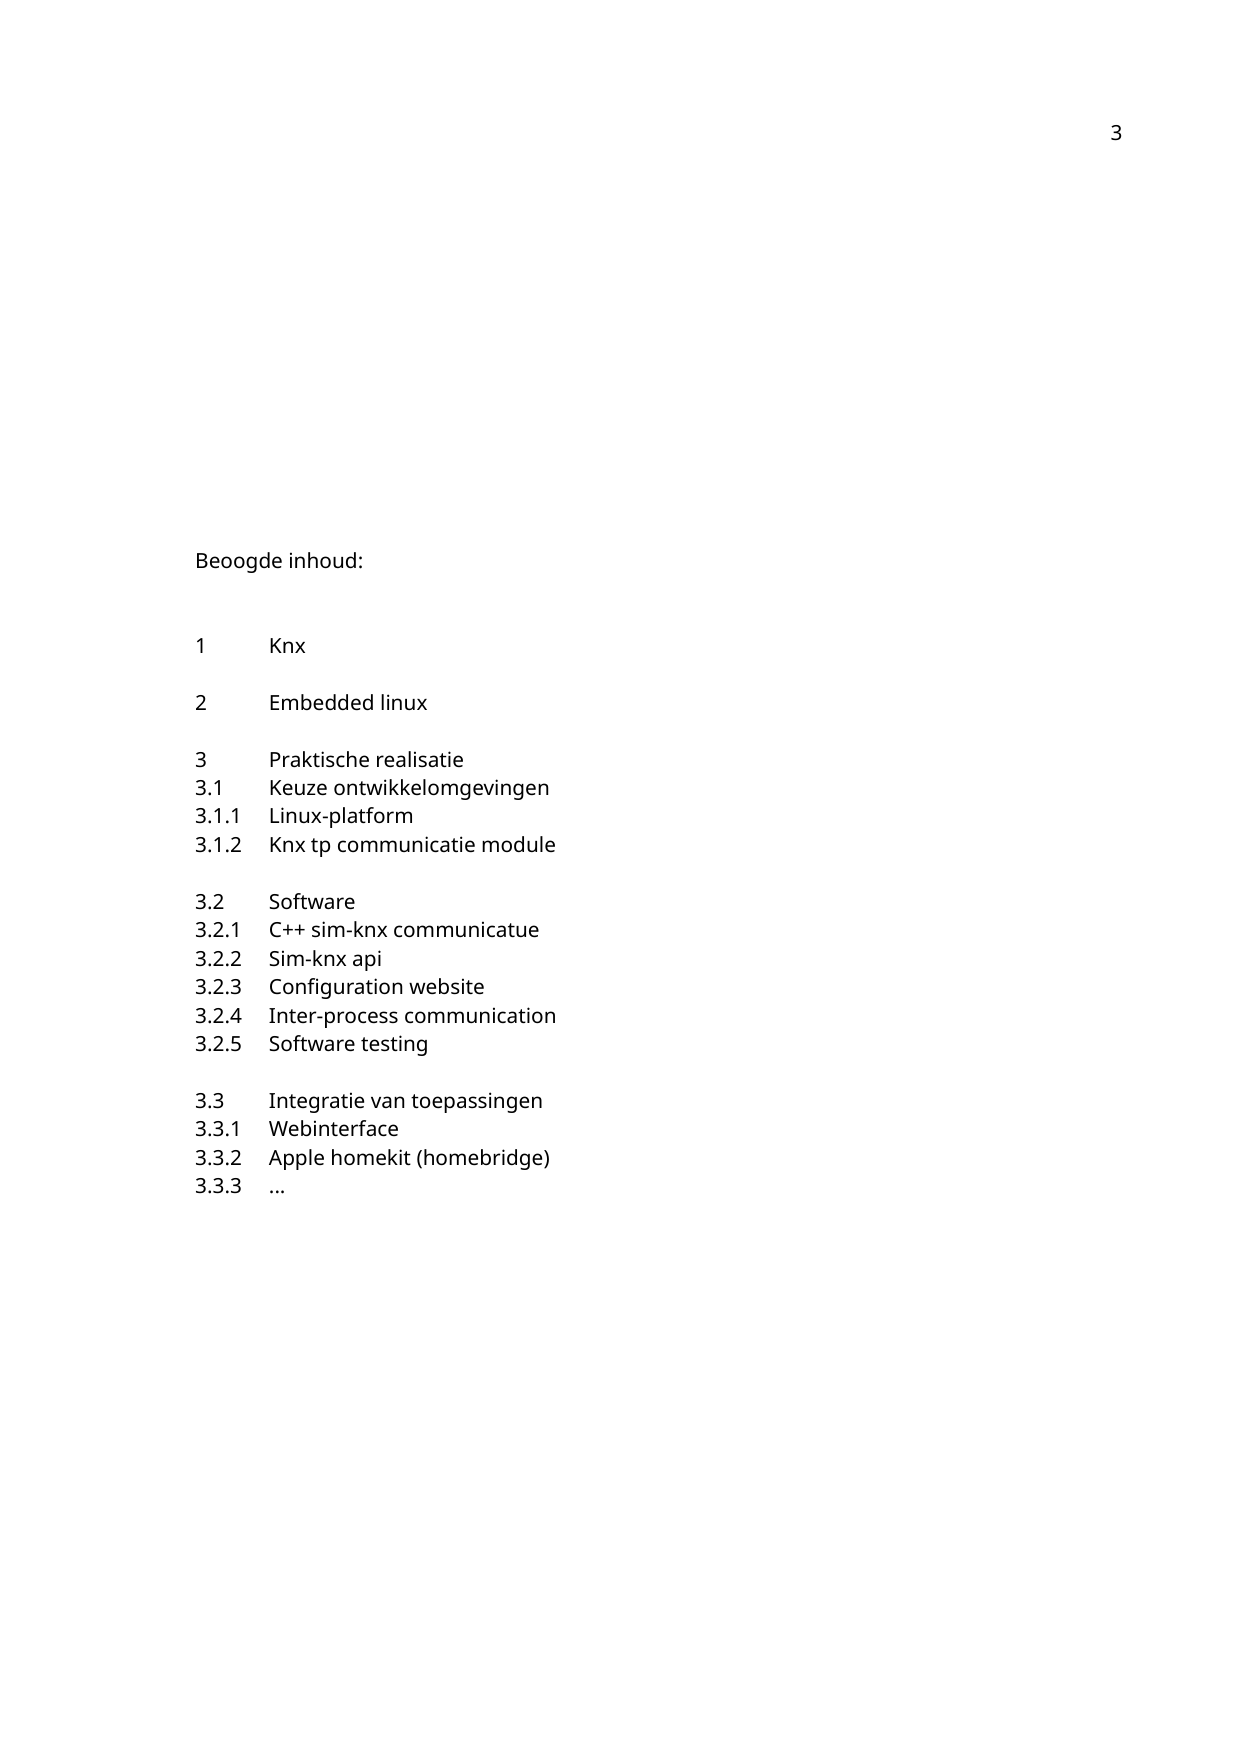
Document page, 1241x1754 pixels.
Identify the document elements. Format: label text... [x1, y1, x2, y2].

text 3.3.1 Webinterface [195, 1114, 1122, 1143]
text 3.2.3 Configuration website [195, 972, 1122, 1001]
text 3.2.2 Sim-knx api [195, 944, 1122, 972]
text 3.2.5 Software testing [195, 1029, 1122, 1058]
text 3.1.1 Linux-platform [195, 802, 1122, 830]
text 3.3 Integratie van toepassingen [195, 1086, 1122, 1114]
text 3.1.2 Knx tp communicatie module [195, 830, 1122, 858]
text Beoogde inhoud: [195, 546, 1122, 574]
text 3.3.3 ... [195, 1171, 1122, 1200]
text 2 Embedded linux [195, 688, 1122, 716]
text 3.2.1 C++ sim-knx communicatue [195, 915, 1122, 944]
text 1 Knx [195, 631, 1122, 659]
text 3.2.4 Inter-process communication [195, 1001, 1122, 1029]
text 3.1 Keuze ontwikkelomgevingen [195, 773, 1122, 802]
text 3.3.2 Apple homekit (homebridge) [195, 1143, 1122, 1171]
text 3.2 Software [195, 887, 1122, 915]
text 3 Praktische realisatie [195, 745, 1122, 773]
